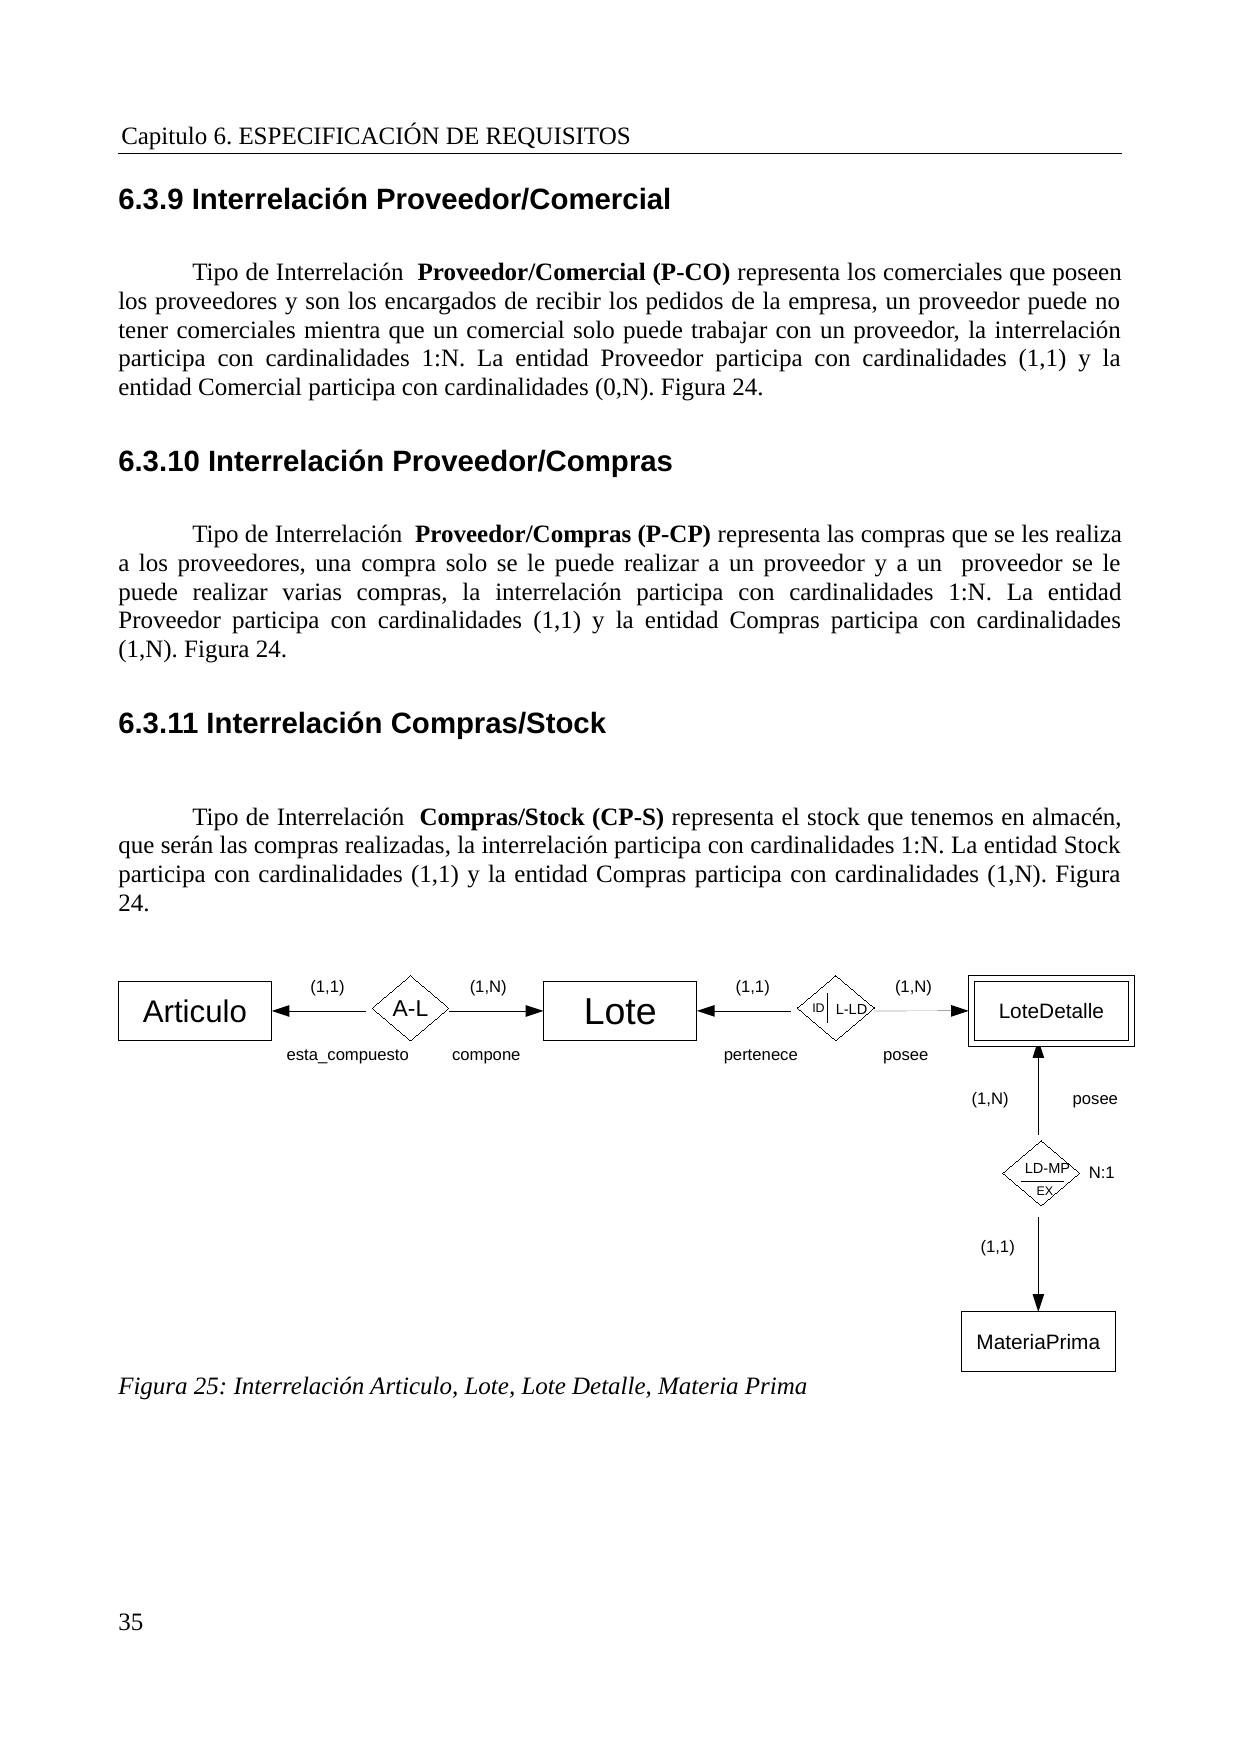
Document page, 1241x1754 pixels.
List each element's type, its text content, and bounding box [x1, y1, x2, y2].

text Tipo de Interrelación Compras/Stock (CP-S) representa el stock que tenemos en almacén, que serán las compras realizadas, la interrelación participa con cardinalidades 1:N. La entidad Stock participa con cardinalidades (1,1) y la entidad Compras participa con cardinalidades (1,N). Figura 24. [118, 802, 1122, 917]
text Figura 25: Interrelación Articulo, Lote, Lote Detalle, Materia Prima [118, 982, 1134, 1400]
subtitle 6.3.10 Interrelación Proveedor/Compras [118, 444, 1122, 478]
text Tipo de Interrelación Proveedor/Compras (P-CP) representa las compras que se les realiza a los proveedores, una compra solo se le puede realizar a un proveedor y a un proveedor se le puede realizar varias compras, la interrelación participa con cardinalidades 1:N. La entidad Proveedor participa con cardinalidades (1,1) y la entidad Compras participa con cardinalidades (1,N). Figura 24. [118, 519, 1122, 663]
text Tipo de Interrelación Proveedor/Comercial (P-CO) representa los comerciales que poseen los proveedores y son los encargados de recibir los pedidos de la empresa, un proveedor puede no tener comerciales mientra que un comercial solo puede trabajar con un proveedor, la interrelación participa con cardinalidades 1:N. La entidad Proveedor participa con cardinalidades (1,1) y la entidad Comercial participa con cardinalidades (0,N). Figura 24. [118, 257, 1122, 401]
subtitle 6.3.11 Interrelación Compras/Stock [118, 706, 1122, 740]
subtitle 6.3.9 Interrelación Proveedor/Comercial [118, 182, 1122, 216]
